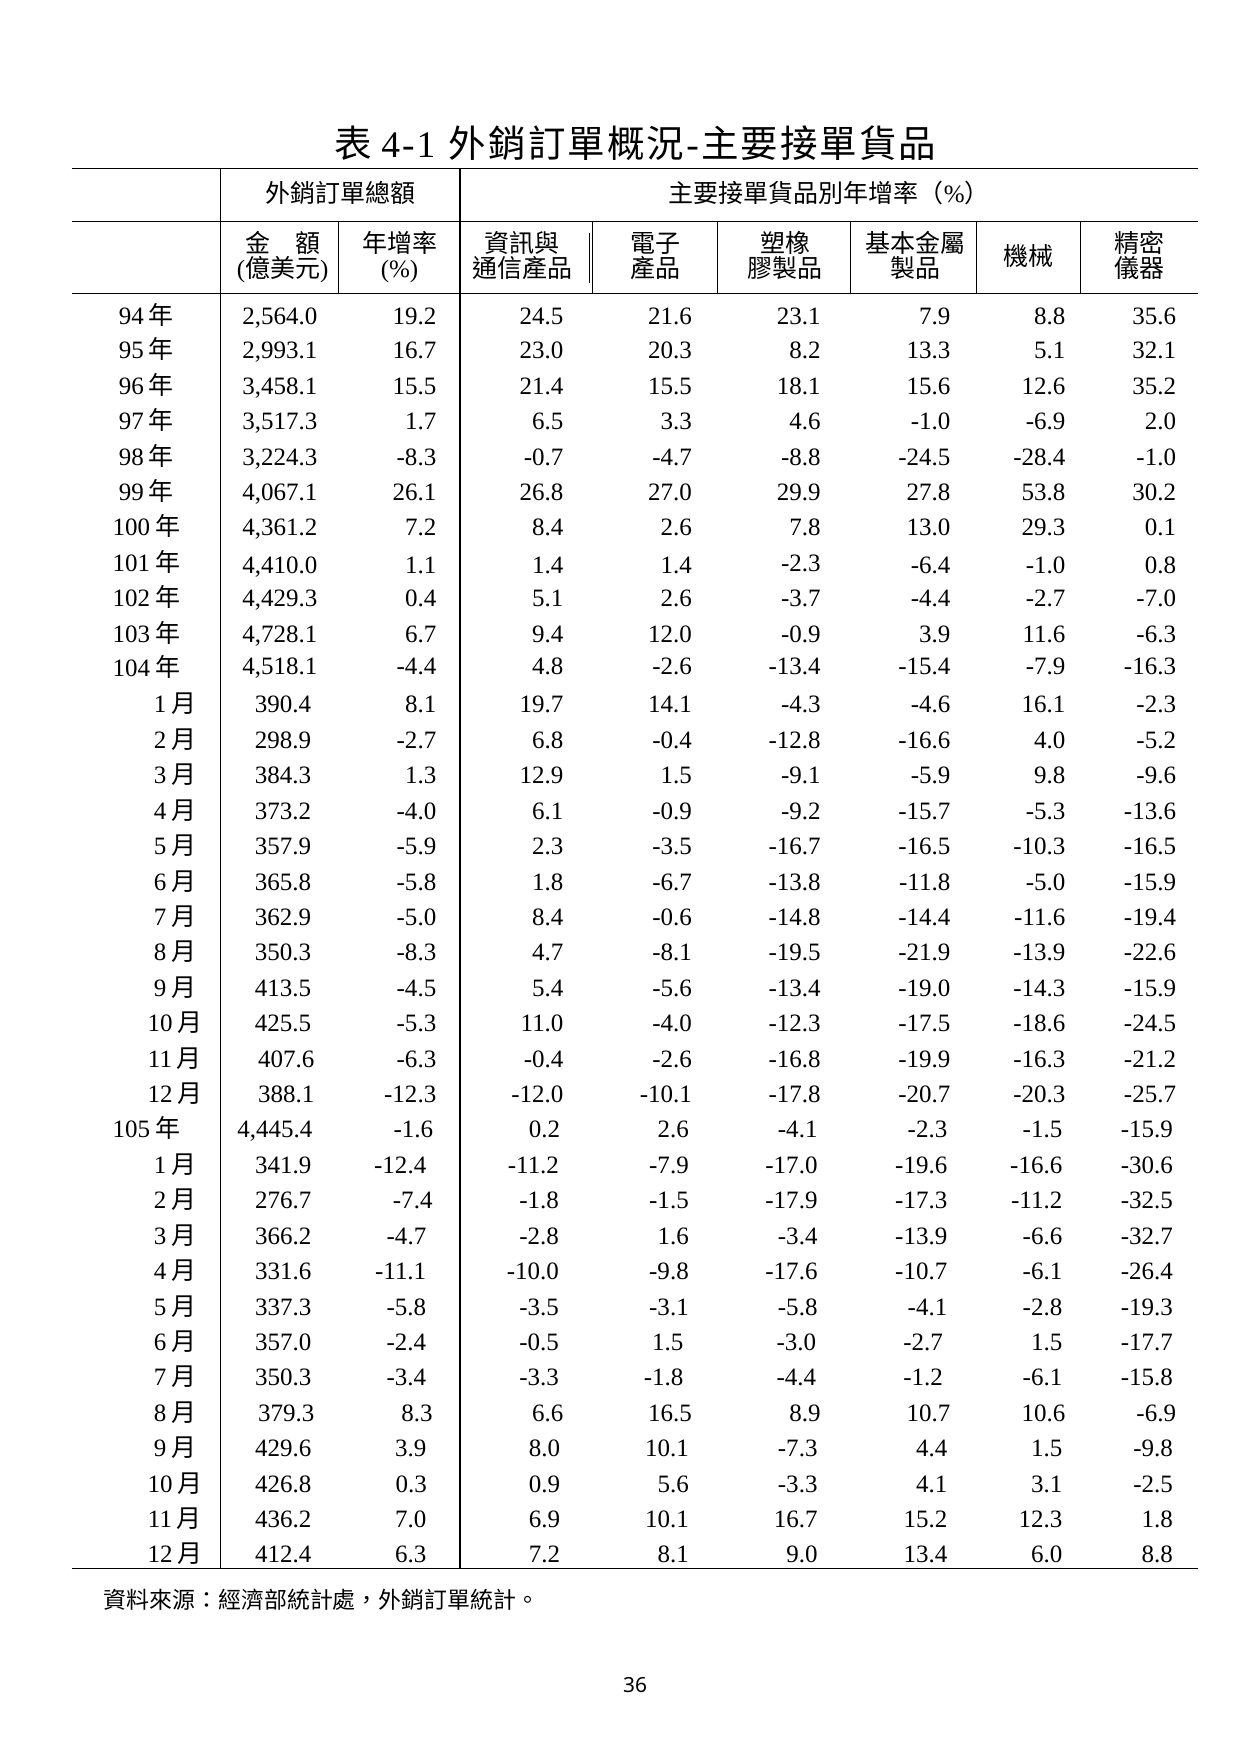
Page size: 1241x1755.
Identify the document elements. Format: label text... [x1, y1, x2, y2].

table_cell 94年 [72, 294, 220, 329]
table_cell 1.5 [977, 1427, 1080, 1462]
table_cell 29.9 [717, 470, 850, 506]
table_cell -3.4 [339, 1356, 459, 1391]
table_cell -2.6 [593, 1037, 717, 1072]
table_cell 23.1 [717, 294, 850, 329]
table_cell 10月 [72, 1462, 220, 1497]
table_cell 413.5 [221, 966, 338, 1002]
table_cell 8月 [72, 1391, 220, 1427]
table_cell 5.4 [461, 966, 593, 1002]
table_cell 0.3 [339, 1462, 459, 1497]
table_cell 8.0 [461, 1427, 593, 1462]
table_cell 16.5 [593, 1391, 717, 1427]
table_cell 379.3 [221, 1391, 338, 1427]
table_cell 101年 [72, 541, 220, 577]
table_cell -8.3 [339, 931, 459, 966]
table_cell 2,993.1 [221, 329, 338, 364]
table_cell 4.6 [717, 400, 850, 435]
table_cell -4.7 [339, 1214, 459, 1249]
table_cell 26.1 [339, 470, 459, 506]
table_cell -24.5 [1080, 1002, 1198, 1037]
table_cell 12.3 [977, 1498, 1080, 1533]
table_cell -16.6 [977, 1143, 1080, 1179]
table_cell 30.2 [1080, 470, 1198, 506]
table_cell -15.9 [1080, 966, 1198, 1002]
table_cell 塑橡 膠製品 [718, 222, 850, 293]
table_cell 4,361.2 [221, 506, 338, 541]
table_cell 407.6 [221, 1037, 338, 1072]
table_cell 98年 [72, 435, 220, 470]
table_cell -0.4 [593, 718, 717, 754]
table_cell 425.5 [221, 1002, 338, 1037]
table_cell 16.1 [977, 683, 1080, 718]
table_cell 7.2 [339, 506, 459, 541]
table_cell -5.3 [977, 789, 1080, 824]
table_cell 35.2 [1080, 364, 1198, 399]
table_cell 12.0 [593, 612, 717, 647]
table_cell 331.6 [221, 1250, 338, 1285]
table_cell 95年 [72, 329, 220, 364]
table_cell -11.6 [977, 895, 1080, 931]
table_cell 6.6 [461, 1391, 593, 1427]
table_cell -12.0 [461, 1073, 593, 1108]
table_cell 3,224.3 [221, 435, 338, 470]
table_cell -19.6 [850, 1143, 977, 1179]
table_cell -25.7 [1080, 1073, 1198, 1108]
table_cell 1.8 [1080, 1498, 1198, 1533]
table_cell -4.4 [850, 577, 977, 612]
table_cell 6.0 [977, 1533, 1080, 1568]
table_cell -3.5 [593, 825, 717, 860]
table_cell -7.9 [977, 648, 1080, 683]
table_cell 0.1 [1080, 506, 1198, 541]
table_cell -3.3 [717, 1462, 850, 1497]
table_cell 1月 [72, 1143, 220, 1179]
table_cell 13.3 [850, 329, 977, 364]
table_cell -6.7 [593, 860, 717, 895]
table_cell -4.3 [717, 683, 850, 718]
table_cell -0.9 [593, 789, 717, 824]
table_cell 13.0 [850, 506, 977, 541]
table_cell 8.9 [717, 1391, 850, 1427]
table_cell 8.4 [461, 895, 593, 931]
table_cell -6.3 [339, 1037, 459, 1072]
table_cell -9.8 [593, 1250, 717, 1285]
table_header [72, 169, 220, 221]
table_cell 4.0 [977, 718, 1080, 754]
table_cell 429.6 [221, 1427, 338, 1462]
table_cell 24.5 [461, 294, 593, 329]
table_cell -17.6 [717, 1250, 850, 1285]
table_cell 2,564.0 [221, 294, 338, 329]
table_cell -5.9 [850, 754, 977, 789]
table_cell 7.9 [850, 294, 977, 329]
table_cell 1.4 [461, 541, 593, 577]
table_cell -1.6 [339, 1108, 459, 1143]
table_cell 0.8 [1080, 541, 1198, 577]
table_cell -4.4 [339, 648, 459, 683]
table_cell -15.9 [1080, 1108, 1198, 1143]
table_cell -9.8 [1080, 1427, 1198, 1462]
table_cell 12月 [72, 1533, 220, 1568]
table_cell 5.1 [461, 577, 593, 612]
table_cell 7.2 [461, 1533, 593, 1568]
table_cell 350.3 [221, 931, 338, 966]
table_cell -10.3 [977, 825, 1080, 860]
table_cell 4,518.1 [221, 648, 338, 683]
table_cell 357.0 [221, 1320, 338, 1356]
table_cell -0.7 [461, 435, 593, 470]
table_cell -0.6 [593, 895, 717, 931]
table_cell 2.0 [1080, 400, 1198, 435]
table_cell -6.1 [977, 1250, 1080, 1285]
table_cell -2.7 [339, 718, 459, 754]
table_cell -2.5 [1080, 1462, 1198, 1497]
table_cell 5月 [72, 825, 220, 860]
table_cell -7.9 [593, 1143, 717, 1179]
table_cell -7.3 [717, 1427, 850, 1462]
table_cell 29.3 [977, 506, 1080, 541]
table_cell -19.4 [1080, 895, 1198, 931]
table_cell -5.9 [339, 825, 459, 860]
table_cell 6月 [72, 860, 220, 895]
table_cell 350.3 [221, 1356, 338, 1391]
table_cell 362.9 [221, 895, 338, 931]
table_cell -32.5 [1080, 1179, 1198, 1214]
table_cell 10月 [72, 1002, 220, 1037]
table_cell 1.8 [461, 860, 593, 895]
table_cell -3.5 [461, 1285, 593, 1320]
table_cell -21.9 [850, 931, 977, 966]
table_cell 35.6 [1080, 294, 1198, 329]
table_cell -2.8 [977, 1285, 1080, 1320]
table_cell -2.3 [717, 541, 850, 577]
table_cell 13.4 [850, 1533, 977, 1568]
table_cell -1.2 [850, 1356, 977, 1391]
table_cell 97年 [72, 400, 220, 435]
table_cell -11.2 [977, 1179, 1080, 1214]
table_cell -15.7 [850, 789, 977, 824]
table_cell -24.5 [850, 435, 977, 470]
table_cell -19.0 [850, 966, 977, 1002]
table_cell -7.4 [339, 1179, 459, 1214]
table_cell -16.7 [717, 825, 850, 860]
table_cell 4.1 [850, 1462, 977, 1497]
table_cell 5月 [72, 1285, 220, 1320]
table_cell 12.6 [977, 364, 1080, 399]
table_cell -5.0 [339, 895, 459, 931]
table_cell 26.8 [461, 470, 593, 506]
table_cell 資訊與 通信產品 [461, 222, 592, 293]
table_cell 23.0 [461, 329, 593, 364]
table_cell 19.2 [339, 294, 459, 329]
table_cell -10.0 [461, 1250, 593, 1285]
table_cell -15.9 [1080, 860, 1198, 895]
table_cell 4,410.0 [221, 541, 338, 577]
table_cell 2.6 [593, 577, 717, 612]
table_cell 27.8 [850, 470, 977, 506]
table_cell -1.8 [593, 1356, 717, 1391]
table_cell 99年 [72, 470, 220, 506]
table_cell 10.6 [977, 1391, 1080, 1427]
table_cell 15.5 [593, 364, 717, 399]
table_cell -4.7 [593, 435, 717, 470]
table_cell 1.4 [593, 541, 717, 577]
table_cell 9.4 [461, 612, 593, 647]
table_cell 337.3 [221, 1285, 338, 1320]
table_cell 4,067.1 [221, 470, 338, 506]
table_cell -3.1 [593, 1285, 717, 1320]
table_cell 2月 [72, 718, 220, 754]
table_cell -21.2 [1080, 1037, 1198, 1072]
table_cell -17.0 [717, 1143, 850, 1179]
table_cell -7.0 [1080, 577, 1198, 612]
table_cell 3.9 [850, 612, 977, 647]
table_cell 基本金屬 製品 [851, 222, 976, 293]
table_cell 6.9 [461, 1498, 593, 1533]
table_cell 365.8 [221, 860, 338, 895]
table_cell 4月 [72, 1250, 220, 1285]
table_cell 388.1 [221, 1073, 338, 1108]
table_cell -6.3 [1080, 612, 1198, 647]
table_cell -32.7 [1080, 1214, 1198, 1249]
table_cell -2.3 [850, 1108, 977, 1143]
table_cell -9.1 [717, 754, 850, 789]
table_cell 8.3 [339, 1391, 459, 1427]
table_cell -11.8 [850, 860, 977, 895]
table_cell 精密 儀器 [1081, 222, 1198, 293]
table_cell 18.1 [717, 364, 850, 399]
table_cell -6.9 [977, 400, 1080, 435]
table_cell -8.8 [717, 435, 850, 470]
table_cell -4.0 [593, 1002, 717, 1037]
table_cell -20.7 [850, 1073, 977, 1108]
table_cell -1.0 [977, 541, 1080, 577]
table_cell 9月 [72, 966, 220, 1002]
table_cell -15.4 [850, 648, 977, 683]
table_cell 341.9 [221, 1143, 338, 1179]
table_cell -0.4 [461, 1037, 593, 1072]
table_cell 2.6 [593, 506, 717, 541]
table_cell 3,458.1 [221, 364, 338, 399]
table_cell 10.1 [593, 1498, 717, 1533]
table_cell 3月 [72, 1214, 220, 1249]
table_cell -1.8 [461, 1179, 593, 1214]
table_cell -11.1 [339, 1250, 459, 1285]
table_cell 1.7 [339, 400, 459, 435]
table_cell 6月 [72, 1320, 220, 1356]
table_cell 10.1 [593, 1427, 717, 1462]
table_cell -6.1 [977, 1356, 1080, 1391]
table_cell 3.3 [593, 400, 717, 435]
table_cell -17.8 [717, 1073, 850, 1108]
table_cell 384.3 [221, 754, 338, 789]
table_cell 8.8 [977, 294, 1080, 329]
table_cell 412.4 [221, 1533, 338, 1568]
table_cell -6.9 [1080, 1391, 1198, 1427]
table_cell 12月 [72, 1073, 220, 1108]
table_cell -17.7 [1080, 1320, 1198, 1356]
table_cell -14.3 [977, 966, 1080, 1002]
table_cell -10.1 [593, 1073, 717, 1108]
table_cell 5.6 [593, 1462, 717, 1497]
table_cell 8.1 [339, 683, 459, 718]
table_cell -26.4 [1080, 1250, 1198, 1285]
table_cell 15.2 [850, 1498, 977, 1533]
table_cell 96年 [72, 364, 220, 399]
table_cell 0.4 [339, 577, 459, 612]
table_cell -16.5 [850, 825, 977, 860]
table_cell -3.7 [717, 577, 850, 612]
table_cell -4.1 [717, 1108, 850, 1143]
table_cell -20.3 [977, 1073, 1080, 1108]
table_cell -5.3 [339, 1002, 459, 1037]
table_cell -5.8 [717, 1285, 850, 1320]
table_cell -12.3 [339, 1073, 459, 1108]
table_cell 4.8 [461, 648, 593, 683]
table_cell 1.1 [339, 541, 459, 577]
table_cell 金 額 (億美元) [221, 222, 338, 293]
table_cell -2.4 [339, 1320, 459, 1356]
table_cell -13.6 [1080, 789, 1198, 824]
table_cell 7.0 [339, 1498, 459, 1533]
table_cell -18.6 [977, 1002, 1080, 1037]
table_cell 9.8 [977, 754, 1080, 789]
table_cell -10.7 [850, 1250, 977, 1285]
table_cell 3.1 [977, 1462, 1080, 1497]
table_cell -19.5 [717, 931, 850, 966]
table_cell 357.9 [221, 825, 338, 860]
table_cell 6.5 [461, 400, 593, 435]
table_cell 15.6 [850, 364, 977, 399]
table_cell -0.5 [461, 1320, 593, 1356]
table_cell -16.3 [977, 1037, 1080, 1072]
table_cell -5.8 [339, 1285, 459, 1320]
table_cell -28.4 [977, 435, 1080, 470]
table_cell -14.8 [717, 895, 850, 931]
text 表4-1 外銷訂單概況-主要接單貨品 [133, 114, 1137, 168]
table_cell -4.4 [717, 1356, 850, 1391]
table_cell -1.5 [593, 1179, 717, 1214]
table_cell 2.3 [461, 825, 593, 860]
table_cell 3月 [72, 754, 220, 789]
table_cell 8.1 [593, 1533, 717, 1568]
table_cell 6.3 [339, 1533, 459, 1568]
table_cell 7月 [72, 895, 220, 931]
table_cell 32.1 [1080, 329, 1198, 364]
table_cell -15.8 [1080, 1356, 1198, 1391]
table_cell -19.9 [850, 1037, 977, 1072]
table_cell 104年 [72, 648, 220, 683]
table_cell 436.2 [221, 1498, 338, 1533]
table_cell -16.6 [850, 718, 977, 754]
table_cell 366.2 [221, 1214, 338, 1249]
table_cell -5.6 [593, 966, 717, 1002]
table_cell 8.8 [1080, 1533, 1198, 1568]
table_cell -4.5 [339, 966, 459, 1002]
table_cell 8.4 [461, 506, 593, 541]
table_cell 6.1 [461, 789, 593, 824]
table_cell -2.8 [461, 1214, 593, 1249]
table_cell -2.6 [593, 648, 717, 683]
table_cell -19.3 [1080, 1285, 1198, 1320]
table_cell 2月 [72, 1179, 220, 1214]
table_cell -12.8 [717, 718, 850, 754]
table_cell -4.0 [339, 789, 459, 824]
table_cell -22.6 [1080, 931, 1198, 966]
table_cell -2.3 [1080, 683, 1198, 718]
table_cell -13.9 [850, 1214, 977, 1249]
table_cell 27.0 [593, 470, 717, 506]
table_cell 4.7 [461, 931, 593, 966]
table_cell 2.6 [593, 1108, 717, 1143]
table_cell 4.4 [850, 1427, 977, 1462]
table_cell 103年 [72, 612, 220, 647]
table_cell -1.5 [977, 1108, 1080, 1143]
table_cell 20.3 [593, 329, 717, 364]
table_cell 16.7 [717, 1498, 850, 1533]
table_cell -11.2 [461, 1143, 593, 1179]
table_cell -13.4 [717, 966, 850, 1002]
table_cell -12.4 [339, 1143, 459, 1179]
table_cell -17.9 [717, 1179, 850, 1214]
table_cell 298.9 [221, 718, 338, 754]
table_cell -2.7 [850, 1320, 977, 1356]
table_cell -17.5 [850, 1002, 977, 1037]
table_cell 8.2 [717, 329, 850, 364]
table_cell -9.6 [1080, 754, 1198, 789]
table_cell 100年 [72, 506, 220, 541]
table_cell -4.1 [850, 1285, 977, 1320]
table_cell 11月 [72, 1498, 220, 1533]
table_cell -8.1 [593, 931, 717, 966]
table_cell 1.5 [593, 754, 717, 789]
table_cell 年增率 (%) [339, 222, 459, 293]
table_cell 11月 [72, 1037, 220, 1072]
table_cell 21.4 [461, 364, 593, 399]
table_cell 16.7 [339, 329, 459, 364]
table_cell -0.9 [717, 612, 850, 647]
table_cell 390.4 [221, 683, 338, 718]
table_cell 15.5 [339, 364, 459, 399]
table_cell 4月 [72, 789, 220, 824]
table_cell 機械 [977, 222, 1080, 293]
table_cell 3,517.3 [221, 400, 338, 435]
table_cell -6.6 [977, 1214, 1080, 1249]
table_cell 0.9 [461, 1462, 593, 1497]
table_cell -3.3 [461, 1356, 593, 1391]
table_cell 53.8 [977, 470, 1080, 506]
table_cell 7月 [72, 1356, 220, 1391]
table_cell 9月 [72, 1427, 220, 1462]
table_header 外銷訂單總額 [221, 169, 459, 221]
table_cell 426.8 [221, 1462, 338, 1497]
table_cell -12.3 [717, 1002, 850, 1037]
table_cell -6.4 [850, 541, 977, 577]
table_cell 276.7 [221, 1179, 338, 1214]
text 資料來源：經濟部統計處，外銷訂單統計。 [103, 1582, 1174, 1615]
table_cell -1.0 [850, 400, 977, 435]
table_cell -5.8 [339, 860, 459, 895]
table_cell -8.3 [339, 435, 459, 470]
table_cell -3.4 [717, 1214, 850, 1249]
table_cell 14.1 [593, 683, 717, 718]
table_cell -14.4 [850, 895, 977, 931]
table_cell 1月 [72, 683, 220, 718]
table_cell 6.7 [339, 612, 459, 647]
table_cell -13.8 [717, 860, 850, 895]
table_cell 10.7 [850, 1391, 977, 1427]
table_cell 1.5 [977, 1320, 1080, 1356]
table_cell -5.0 [977, 860, 1080, 895]
table_cell 12.9 [461, 754, 593, 789]
table_cell -16.8 [717, 1037, 850, 1072]
table_cell 1.6 [593, 1214, 717, 1249]
table_cell 8月 [72, 931, 220, 966]
table_header 主要接單貨品別年增率（%） [461, 169, 1198, 221]
table_cell 3.9 [339, 1427, 459, 1462]
table_cell -30.6 [1080, 1143, 1198, 1179]
table_cell -17.3 [850, 1179, 977, 1214]
table_cell -16.5 [1080, 825, 1198, 860]
table_cell 4,445.4 [221, 1108, 338, 1143]
table_cell -13.4 [717, 648, 850, 683]
table_cell 1.5 [593, 1320, 717, 1356]
table_cell -2.7 [977, 577, 1080, 612]
table_cell 9.0 [717, 1533, 850, 1568]
table_cell 105年 [72, 1108, 220, 1143]
table_cell 電子 產品 [593, 222, 717, 293]
table_cell -3.0 [717, 1320, 850, 1356]
table_cell 5.1 [977, 329, 1080, 364]
table_cell 373.2 [221, 789, 338, 824]
table_cell 21.6 [593, 294, 717, 329]
table_cell 0.2 [461, 1108, 593, 1143]
table_cell 1.3 [339, 754, 459, 789]
table_cell 6.8 [461, 718, 593, 754]
table_cell -1.0 [1080, 435, 1198, 470]
table_cell 19.7 [461, 683, 593, 718]
table_cell -4.6 [850, 683, 977, 718]
table_cell -9.2 [717, 789, 850, 824]
table_cell [72, 222, 220, 293]
table_cell 4,429.3 [221, 577, 338, 612]
table_cell -5.2 [1080, 718, 1198, 754]
table_cell 7.8 [717, 506, 850, 541]
table_cell 11.6 [977, 612, 1080, 647]
table_cell -13.9 [977, 931, 1080, 966]
table_cell -16.3 [1080, 648, 1198, 683]
table_cell 4,728.1 [221, 612, 338, 647]
table_cell 102年 [72, 577, 220, 612]
table_cell 11.0 [461, 1002, 593, 1037]
